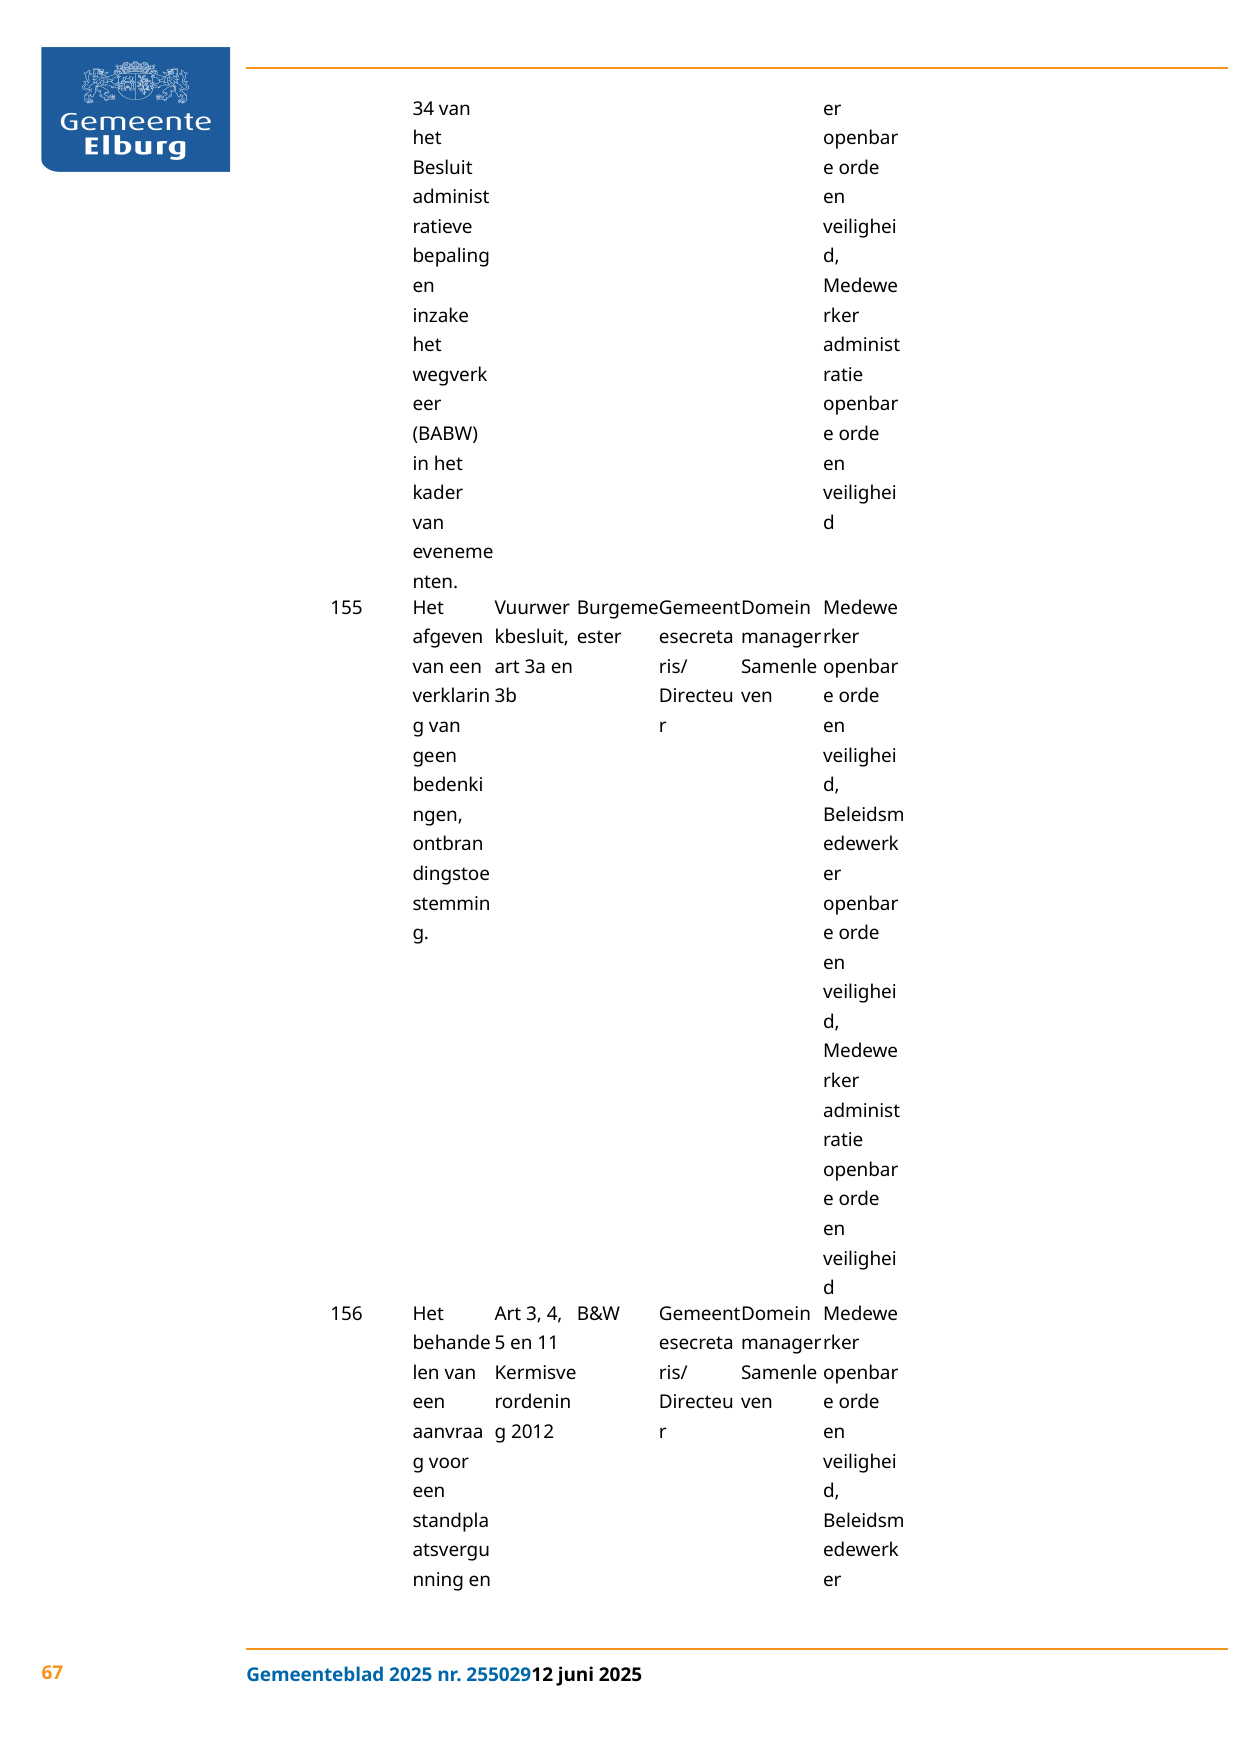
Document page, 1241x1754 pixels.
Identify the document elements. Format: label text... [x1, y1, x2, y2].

table_cell [741, 95, 823, 594]
table_cell [659, 95, 741, 594]
table_cell [1069, 1300, 1152, 1592]
table_cell Het afgeven van een verklaring van geen bedenkingen, ontbrandingstoestemming. [412, 594, 494, 1300]
table_cell [494, 95, 577, 594]
table_cell [1069, 95, 1152, 594]
table_cell [577, 95, 659, 594]
table_cell 156 [330, 1300, 412, 1592]
table_cell Domeinmanager Samenleven [741, 594, 823, 1300]
table_cell Het behandelen van een aanvraag voor een standplaatsvergunning en [412, 1300, 494, 1592]
table_cell [1069, 594, 1152, 1300]
table_cell Medewerker openbare orde en veiligheid, Beleidsmedewerker [823, 1300, 905, 1592]
table_cell [248, 95, 330, 1592]
table_cell [330, 95, 412, 594]
table_cell Medewerker openbare orde en veiligheid, Beleidsmedewerker openbare orde en veiligheid, Medewerker administratie openbare orde en veiligheid [823, 594, 905, 1300]
table_cell Gemeentesecretaris/Directeur [659, 1300, 741, 1592]
table_cell 34 van het Besluit administratieve bepalingen inzake het wegverkeer (BABW) in het kader van evenementen. [412, 95, 494, 594]
table_cell B&W [577, 1300, 659, 1592]
table_cell [905, 1300, 987, 1592]
table_cell [905, 95, 987, 594]
table_cell er openbare orde en veiligheid, Medewerker administratie openbare orde en veiligheid [823, 95, 905, 594]
picture [41, 47, 231, 172]
table_cell Burgemeester [577, 594, 659, 1300]
table_cell [905, 594, 987, 1300]
table_cell 155 [330, 594, 412, 1300]
table_cell Vuurwerkbesluit, art 3a en 3b [494, 594, 577, 1300]
table_cell Gemeentesecretaris/Directeur [659, 594, 741, 1300]
table_cell Domeinmanager Samenleven [741, 1300, 823, 1592]
table_cell Art 3, 4, 5 en 11 Kermisverordening 2012 [494, 1300, 577, 1592]
table_cell [987, 1300, 1069, 1592]
table_cell [987, 594, 1069, 1300]
table_cell [987, 95, 1069, 594]
